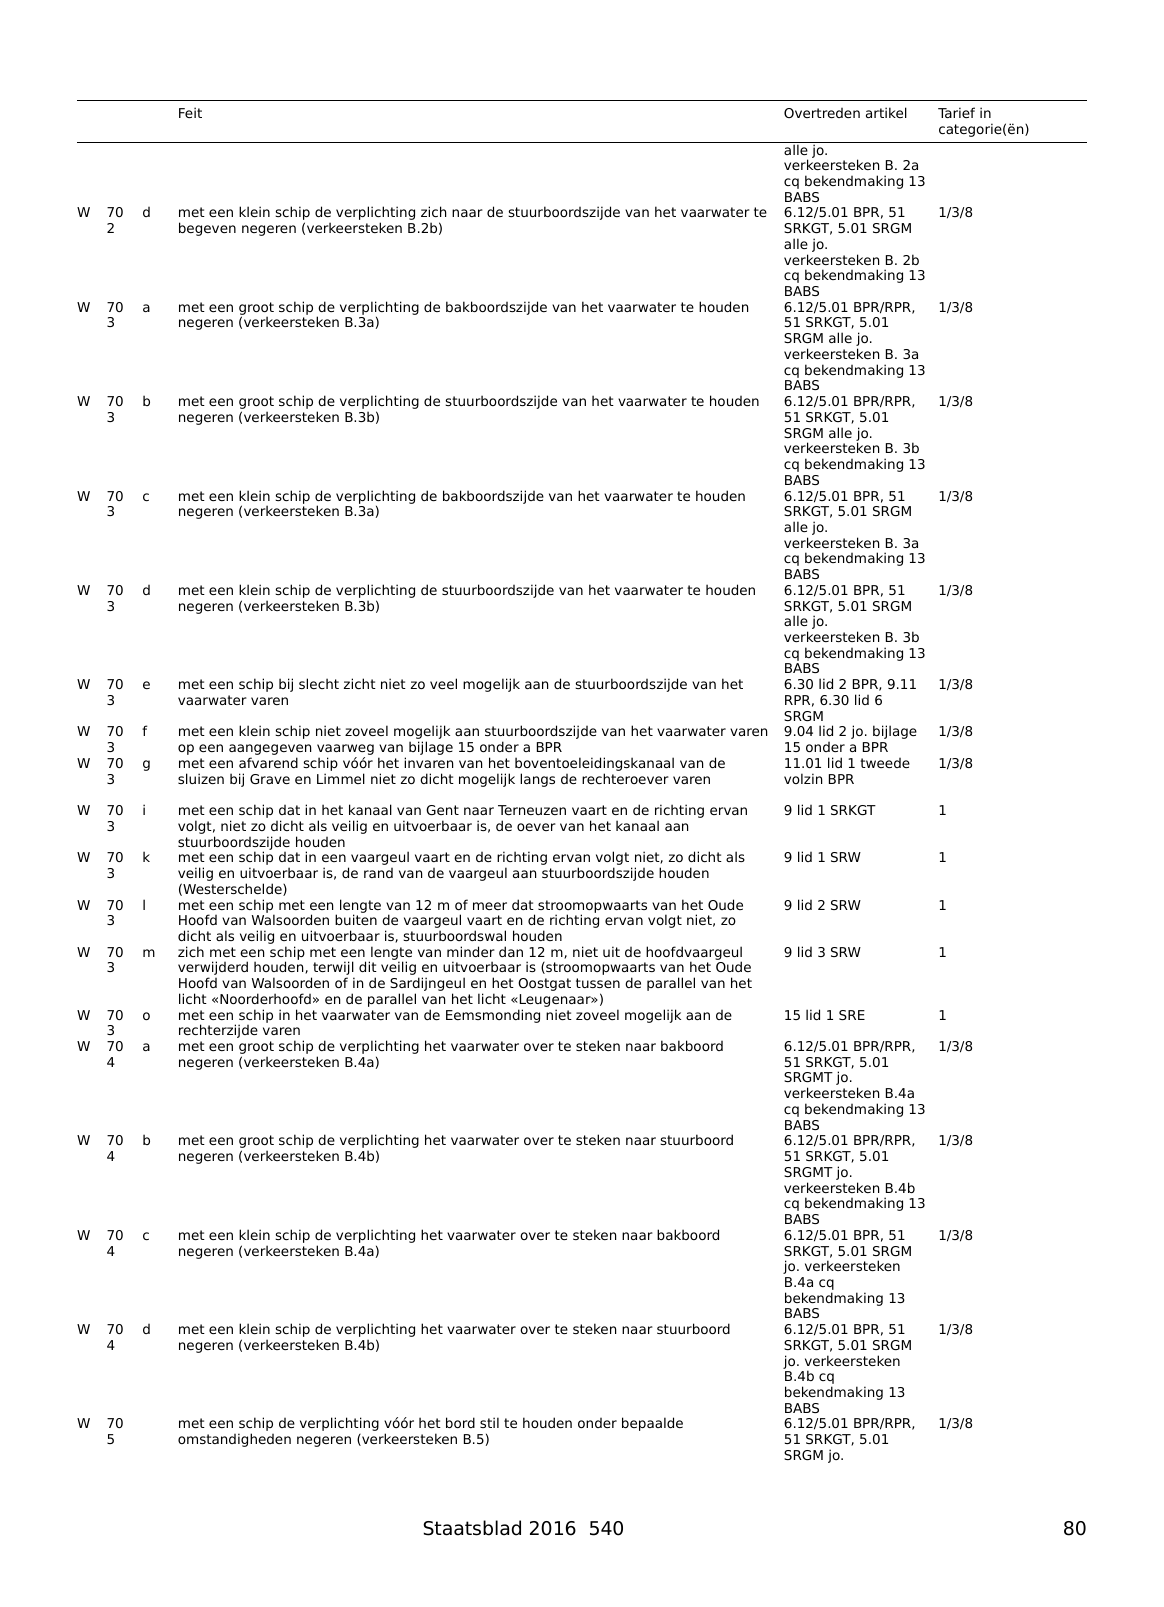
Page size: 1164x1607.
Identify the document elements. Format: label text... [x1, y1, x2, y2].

table_header [136, 101, 172, 142]
table_header [77, 101, 101, 142]
table_header [101, 101, 136, 142]
table_header Overtreden artikel [778, 101, 932, 142]
table_header Feit [172, 101, 778, 142]
table_header Tarief in categorie(ën) [932, 101, 1087, 142]
